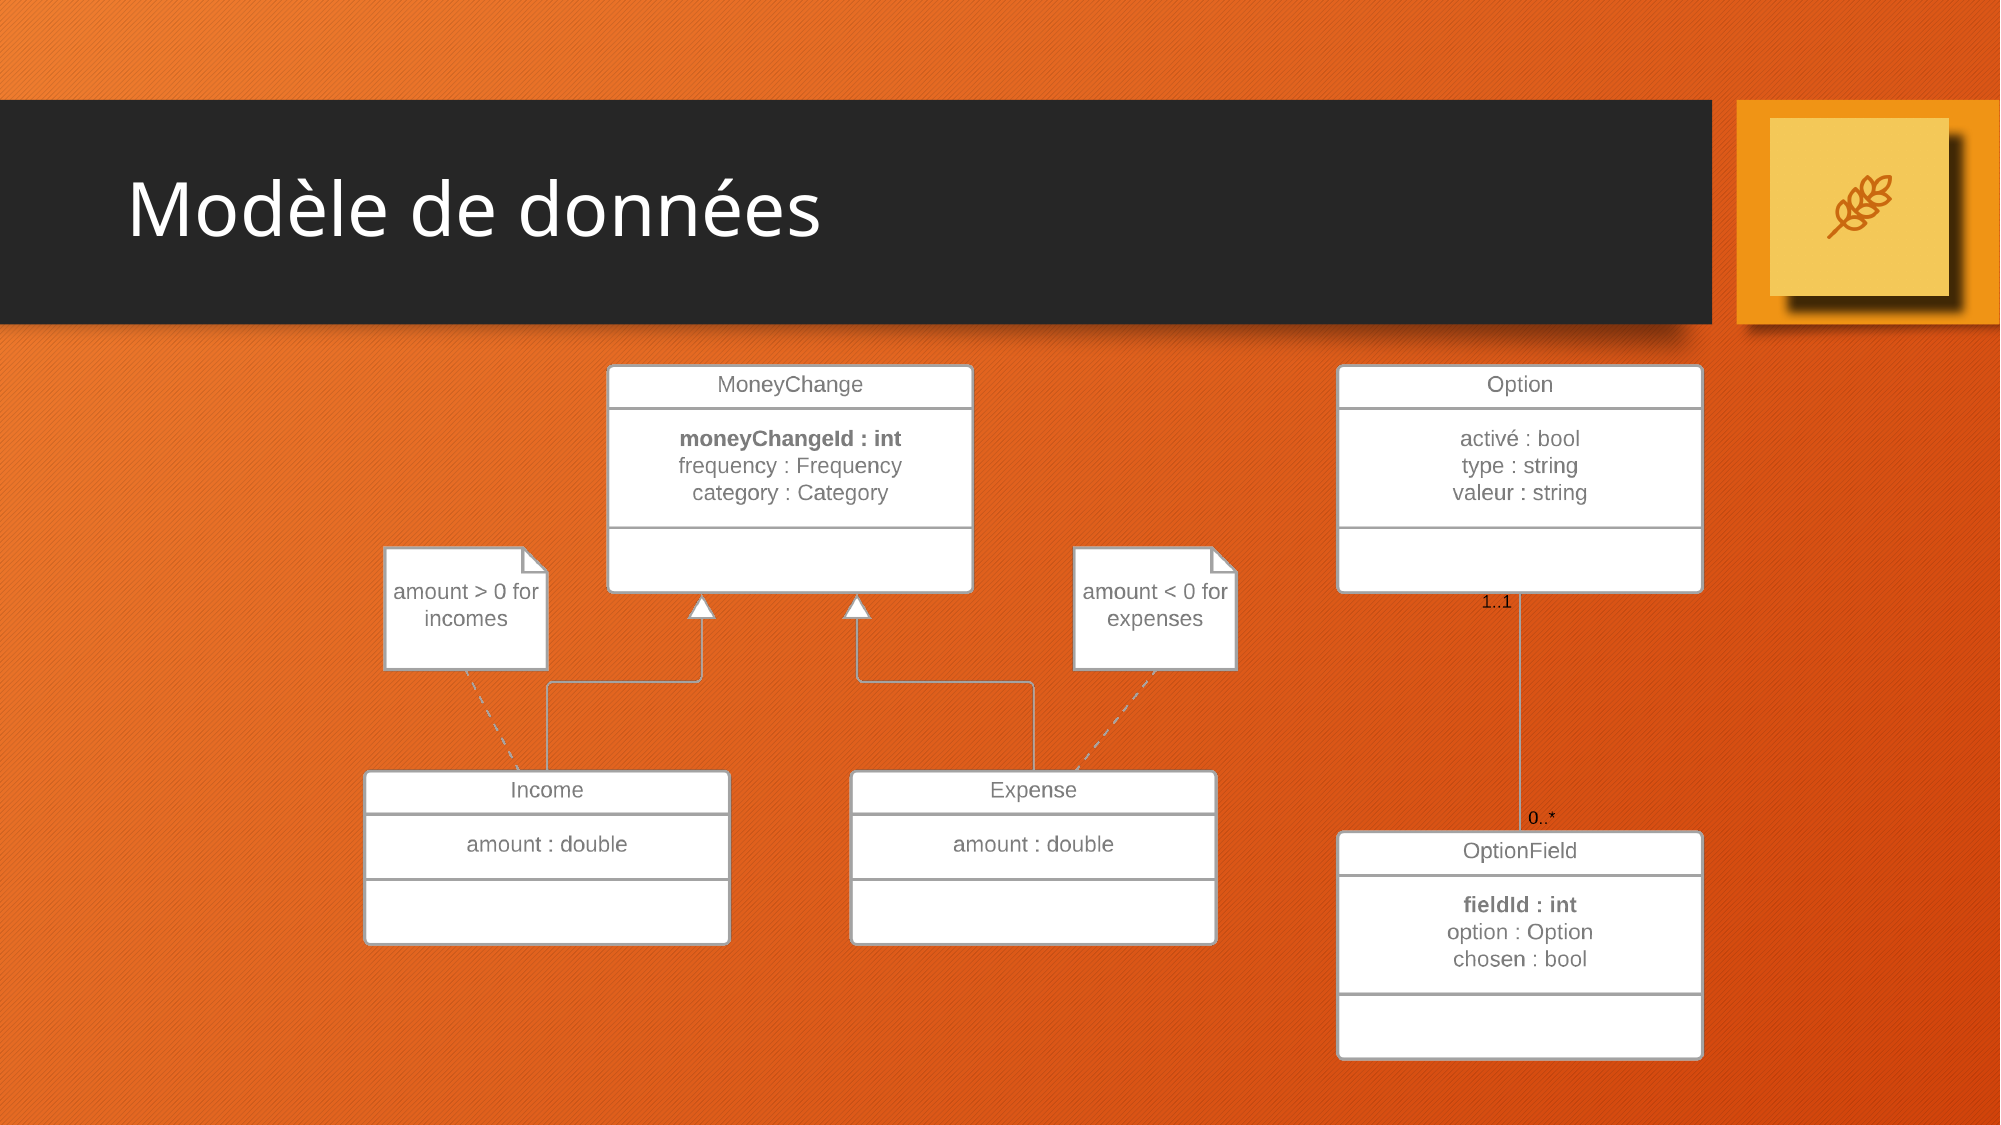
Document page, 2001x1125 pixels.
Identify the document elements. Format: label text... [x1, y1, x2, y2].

title Modèle de données [111, 123, 1689, 301]
picture [0, 324, 2000, 1099]
picture [1770, 118, 1949, 297]
